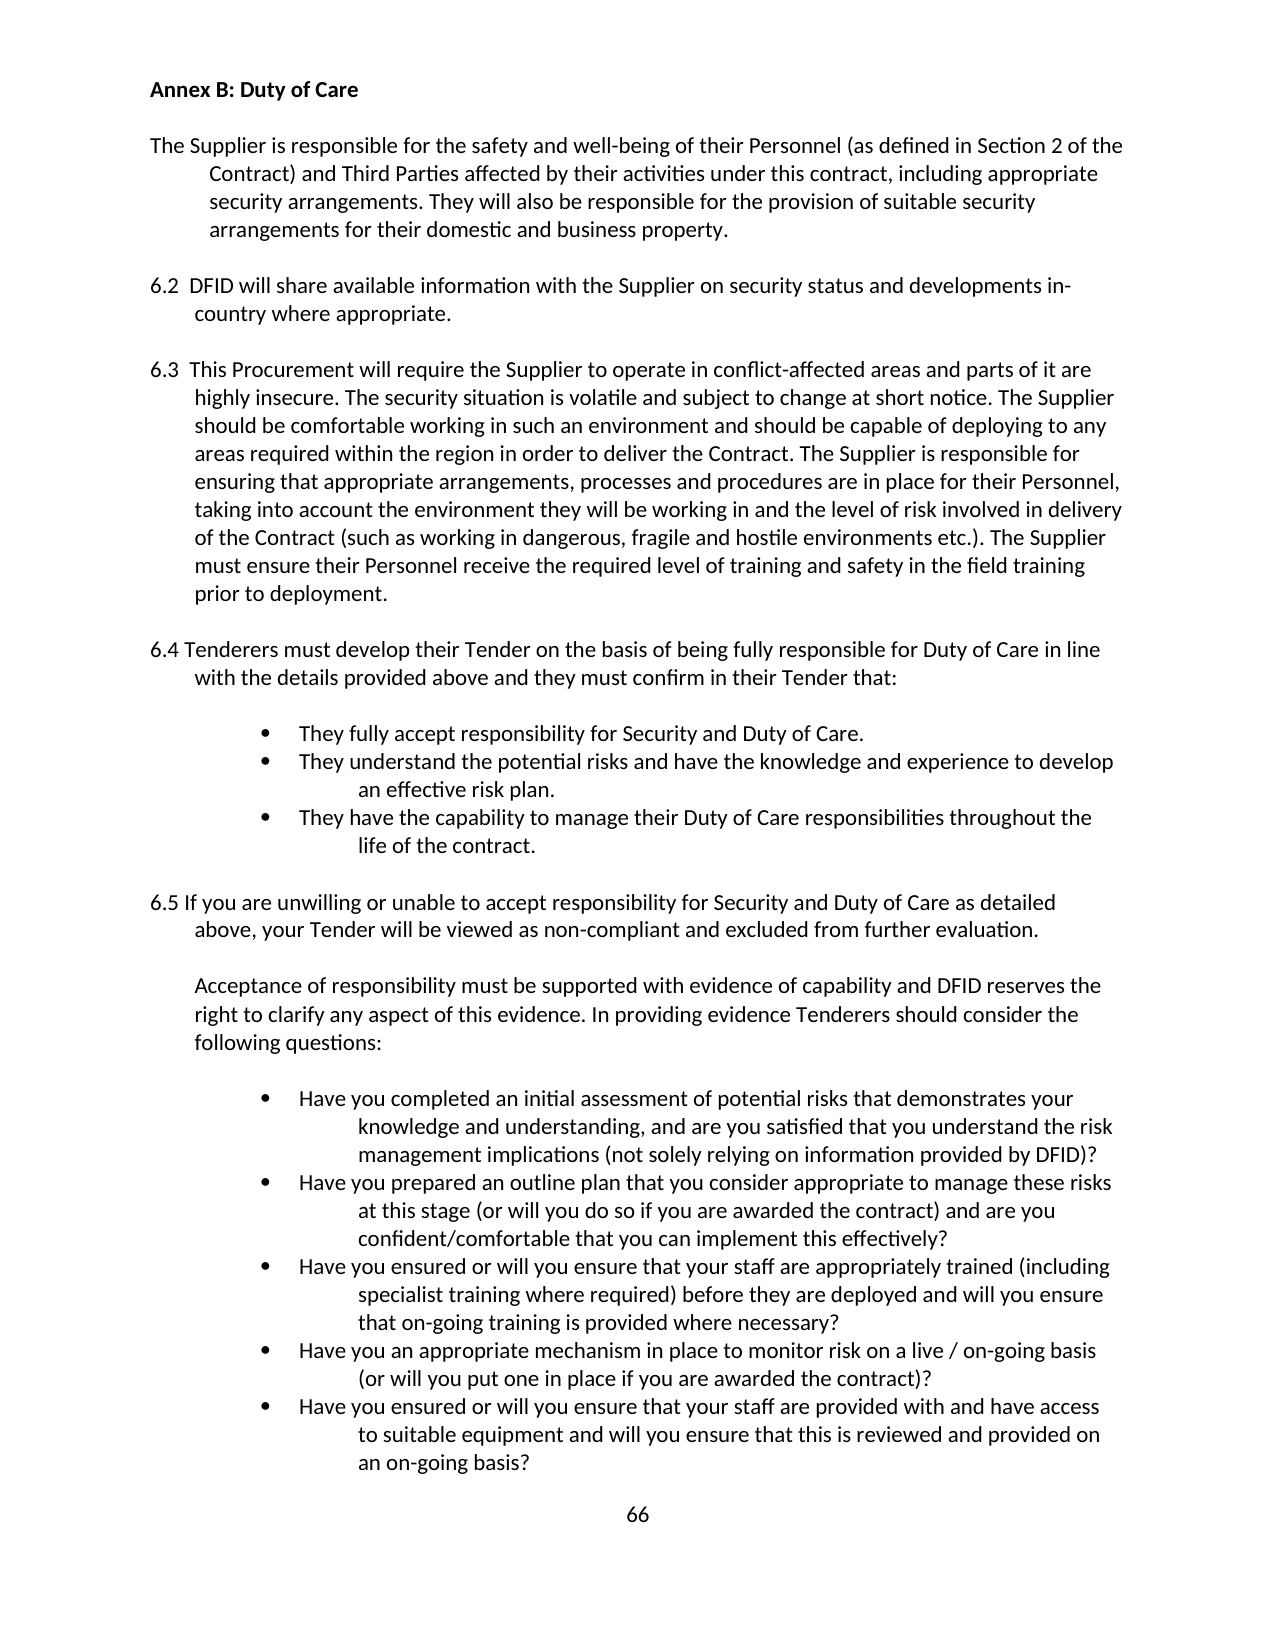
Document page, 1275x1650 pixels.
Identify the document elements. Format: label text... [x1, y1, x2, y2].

list Have you ensured or will you ensure that your staff are provided with and have access to suitable equipment and will you ensure that this is reviewed and provided on an on-going basis? [261, 1392, 1125, 1476]
text 6.3 This Procurement will require the Supplier to operate in conflict-affected areas and parts of it are highly insecure. The security situation is volatile and subject to change at short notice. The Supplier should be comfortable working in such an environment and should be capable of deploying to any areas required within the region in order to deliver the Contract. The Supplier is responsible for ensuring that appropriate arrangements, processes and procedures are in place for their Personnel, taking into account the environment they will be working in and the level of risk involved in delivery of the Contract (such as working in dangerous, fragile and hostile environments etc.). The Supplier must ensure their Personnel receive the required level of training and safety in the field training prior to deployment. [150, 355, 1125, 607]
text 6.2 DFID will share available information with the Supplier on security status and developments in-country where appropriate. [150, 271, 1125, 327]
list Have you ensured or will you ensure that your staff are appropriately trained (including specialist training where required) before they are deployed and will you ensure that on-going training is provided where necessary? [261, 1252, 1125, 1336]
text 6.5 If you are unwilling or unable to accept responsibility for Security and Duty of Care as detailed above, your Tender will be viewed as non-compliant and excluded from further evaluation. [150, 888, 1125, 944]
text Acceptance of responsibility must be supported with evidence of capability and DFID reserves the right to clarify any aspect of this evidence. In providing evidence Tenderers should consider the following questions: [194, 972, 1125, 1056]
list Have you an appropriate mechanism in place to monitor risk on a live / on-going basis (or will you put one in place if you are awarded the contract)? [261, 1336, 1125, 1392]
list They fully accept responsibility for Security and Duty of Care. [261, 719, 1125, 747]
list Have you prepared an outline plan that you consider appropriate to manage these risks at this stage (or will you do so if you are awarded the contract) and are you confident/comfortable that you can implement this effectively? [261, 1168, 1125, 1252]
list They understand the potential risks and have the knowledge and experience to develop an effective risk plan. [261, 747, 1125, 803]
list Have you completed an initial assessment of potential risks that demonstrates your knowledge and understanding, and are you satisfied that you understand the risk management implications (not solely relying on information provided by DFID)? [261, 1084, 1125, 1168]
list They have the capability to manage their Duty of Care responsibilities throughout the life of the contract. [261, 803, 1125, 859]
text 6.4 Tenderers must develop their Tender on the basis of being fully responsible for Duty of Care in line with the details provided above and they must confirm in their Tender that: [150, 635, 1125, 691]
text Annex B: Duty of Care [150, 75, 1125, 103]
text The Supplier is responsible for the safety and well-being of their Personnel (as defined in Section 2 of the Contract) and Third Parties affected by their activities under this contract, including appropriate security arrangements. They will also be responsible for the provision of suitable security arrangements for their domestic and business property. [150, 131, 1125, 243]
